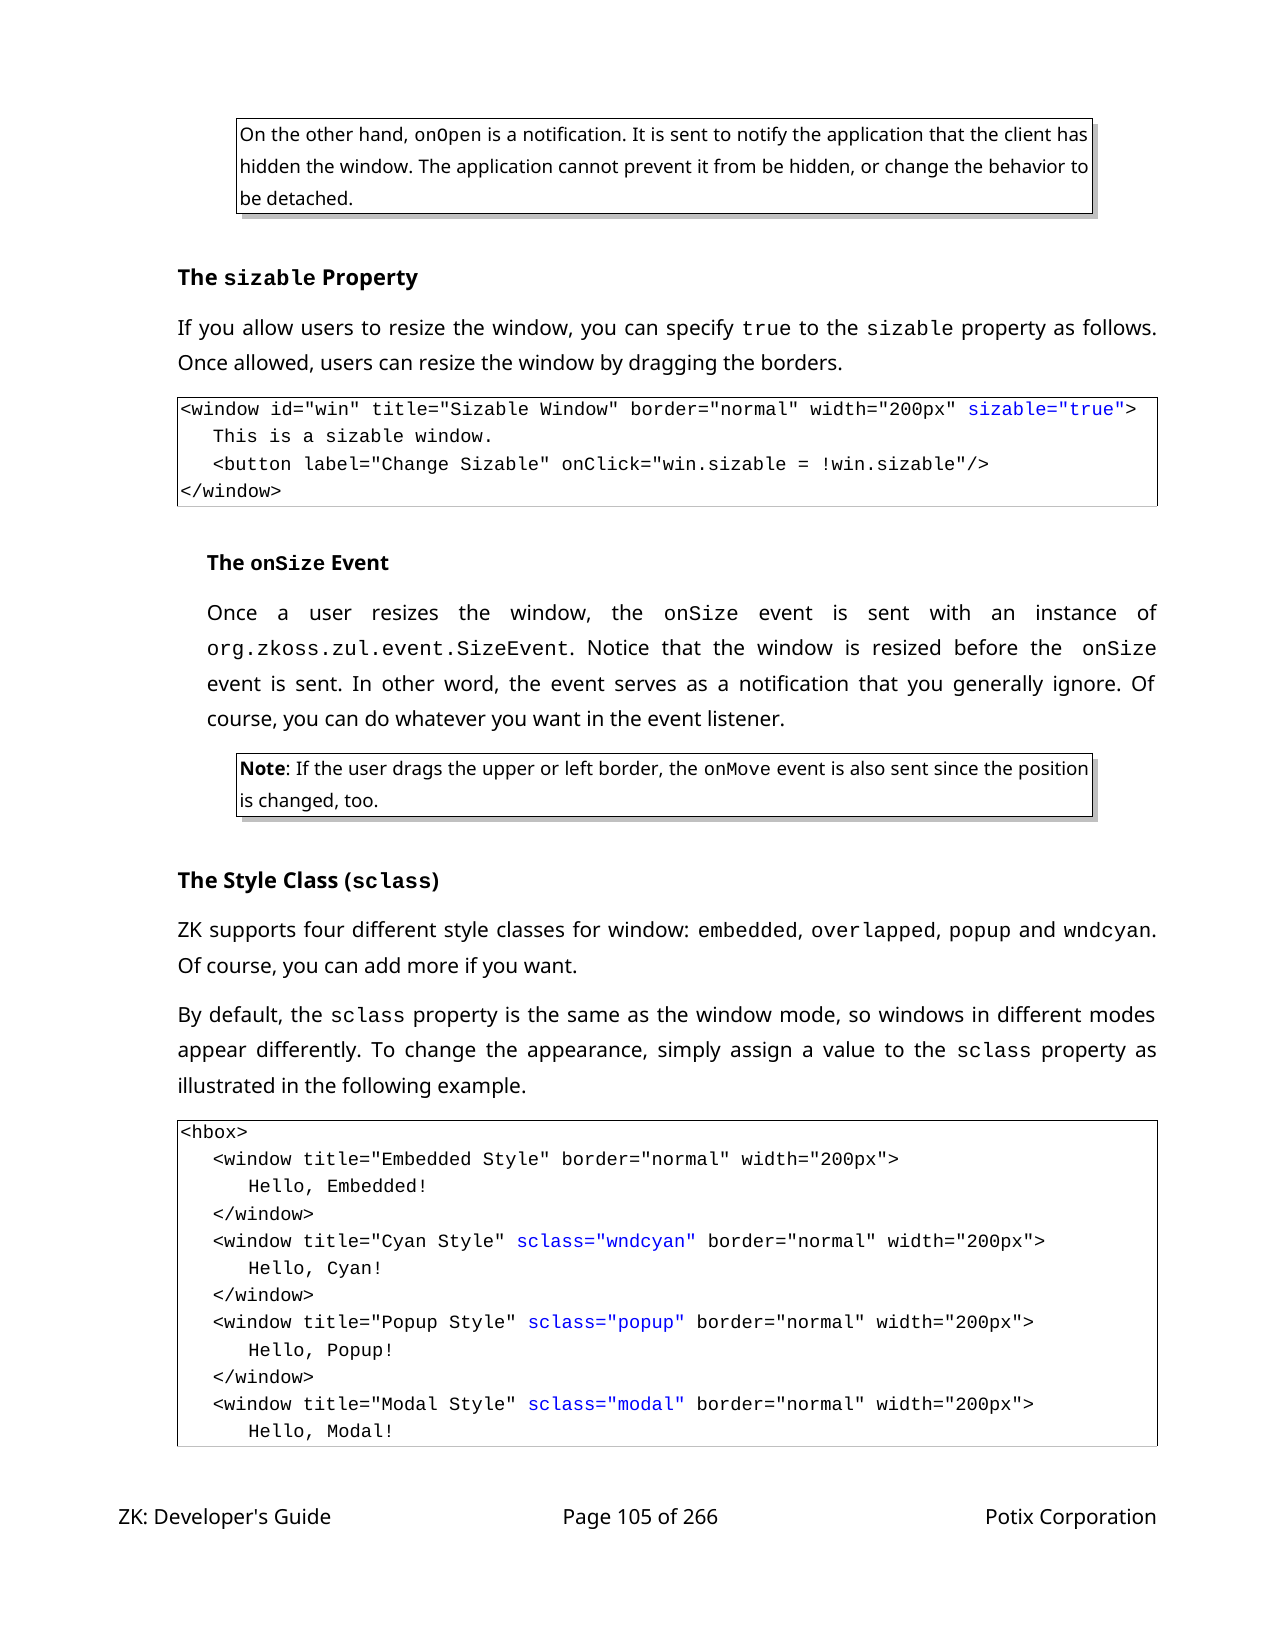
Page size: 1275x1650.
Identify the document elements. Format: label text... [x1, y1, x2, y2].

text Hello, Modal! [178, 1419, 1157, 1446]
text </window> [178, 1283, 1157, 1307]
text Note: If the user drags the upper or left border, the onMove event is also sent since the position is changed, too. [237, 754, 1092, 816]
text </window> [178, 479, 1157, 506]
text Hello, Embedded! [178, 1174, 1157, 1198]
text </window> [178, 1364, 1157, 1389]
text By default, the sclass property is the same as the window mode, so windows in different modes appear differently. To change the appearance, simply assign a value to the sclass property as illustrated in the following example. [177, 1000, 1157, 1099]
text <button label="Change Sizable" onClick="win.sizable = !win.sizable"/> [178, 452, 1157, 476]
text This is a sizable window. [178, 424, 1157, 449]
text Once a user resizes the window, the onSize event is sent with an instance of org.zkoss.zul.event.SizeEvent. Notice that the window is resized before the onSize event is sent. In other word, the event serves as a notification that you generally ignore. Of course, you can do whatever you want in the event listener. [207, 598, 1157, 732]
subtitle The Style Class (sclass) [177, 865, 1157, 895]
text <window id="win" title="Sizable Window" border="normal" width="200px" sizable="true"> [178, 398, 1157, 421]
subtitle The sizable Property [177, 262, 1157, 292]
text <hbox> [178, 1121, 1157, 1144]
text <window title="Embedded Style" border="normal" width="200px"> [178, 1147, 1157, 1171]
subtitle The onSize Event [207, 548, 1157, 577]
text </window> [178, 1201, 1157, 1226]
text <window title="Cyan Style" sclass="wndcyan" border="normal" width="200px"> [178, 1229, 1157, 1253]
text Hello, Popup! [178, 1337, 1157, 1362]
text ZK supports four different style classes for window: embedded, overlapped, popup and wndcyan. Of course, you can add more if you want. [177, 916, 1157, 979]
text <window title="Popup Style" sclass="popup" border="normal" width="200px"> [178, 1310, 1157, 1334]
text <window title="Modal Style" sclass="modal" border="normal" width="200px"> [178, 1392, 1157, 1416]
text If you allow users to resize the window, you can specify true to the sizable property as follows. Once allowed, users can resize the window by dragging the borders. [177, 313, 1157, 377]
text Hello, Cyan! [178, 1256, 1157, 1280]
text On the other hand, onOpen is a notification. It is sent to notify the application that the client has hidden the window. The application cannot prevent it from be hidden, or change the behavior to be detached. [237, 119, 1092, 213]
